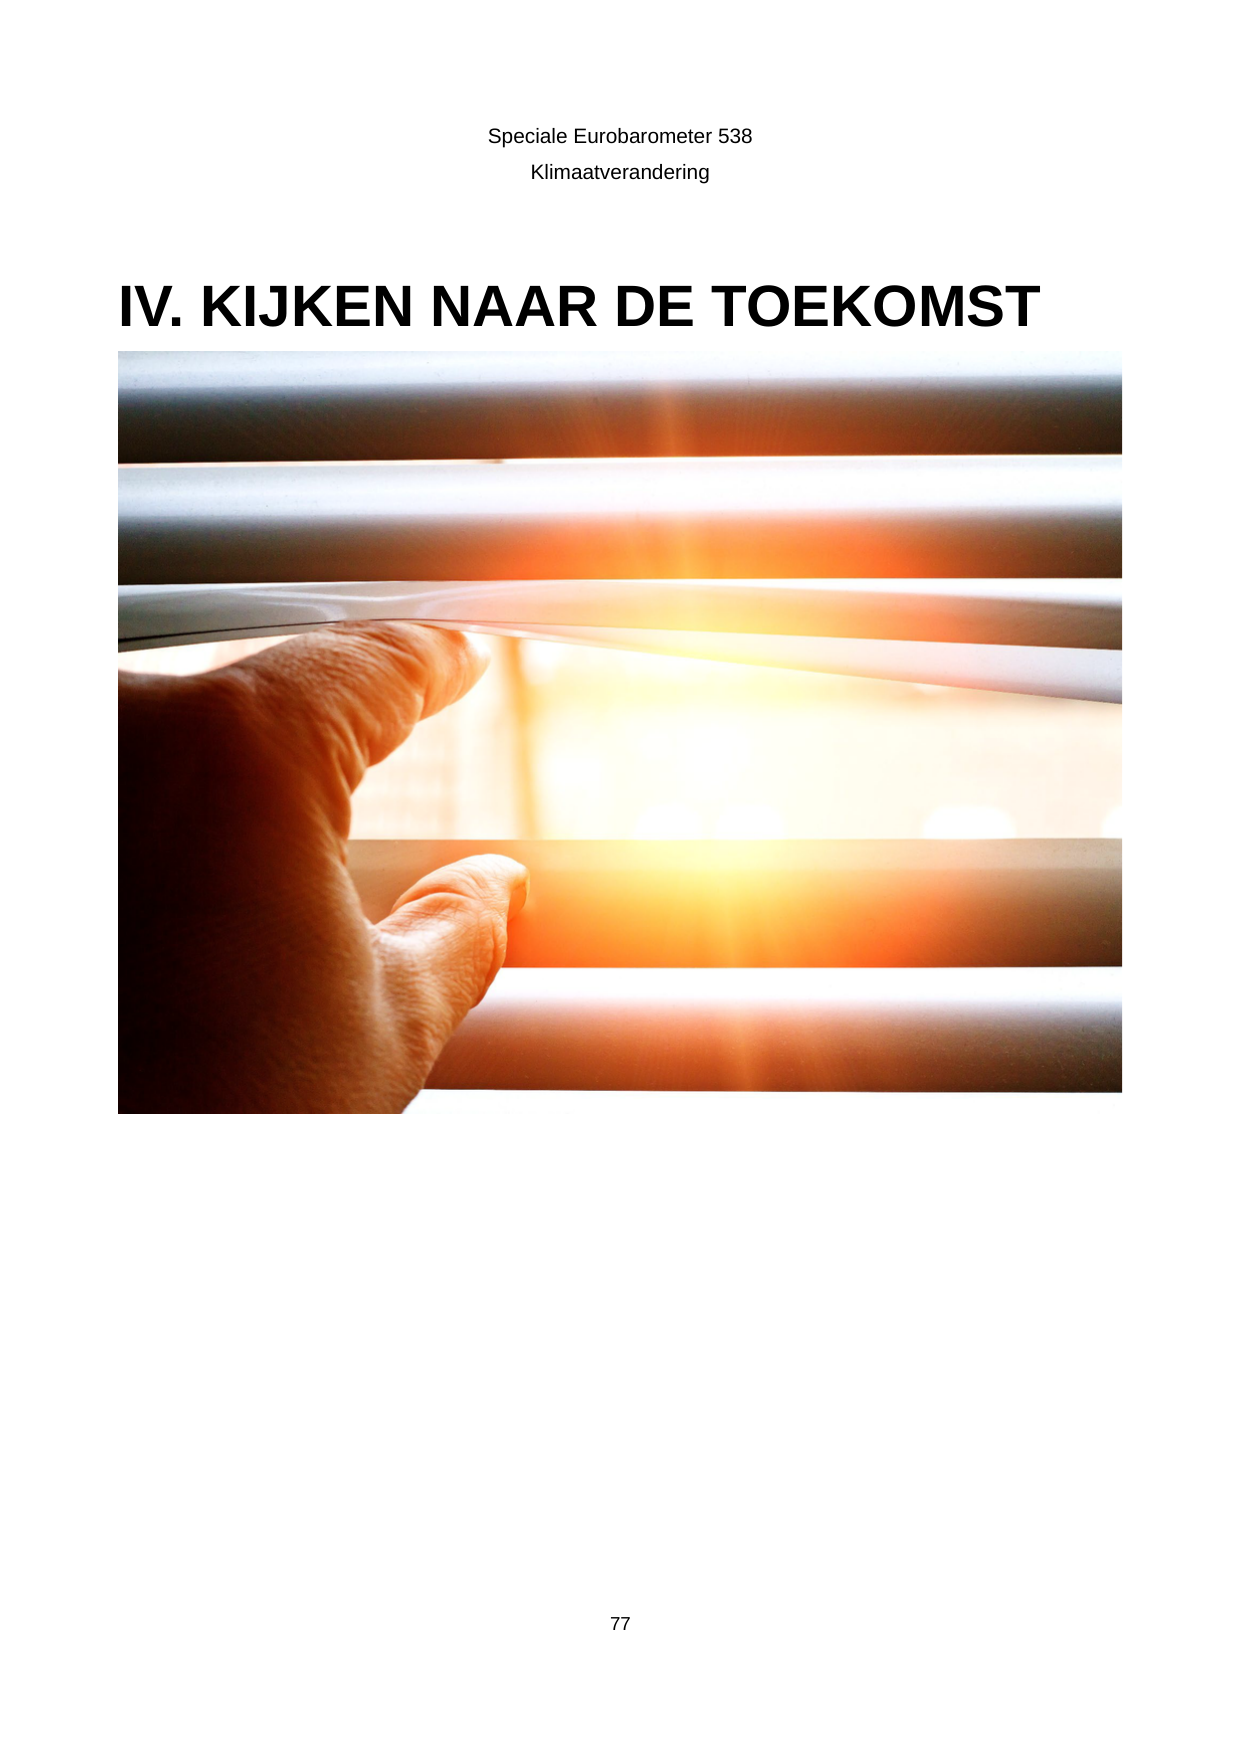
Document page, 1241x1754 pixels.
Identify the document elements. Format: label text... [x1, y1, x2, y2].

picture [118, 351, 1123, 1114]
subtitle IV. KIJKEN NAAR DE TOEKOMST [118, 272, 1122, 339]
